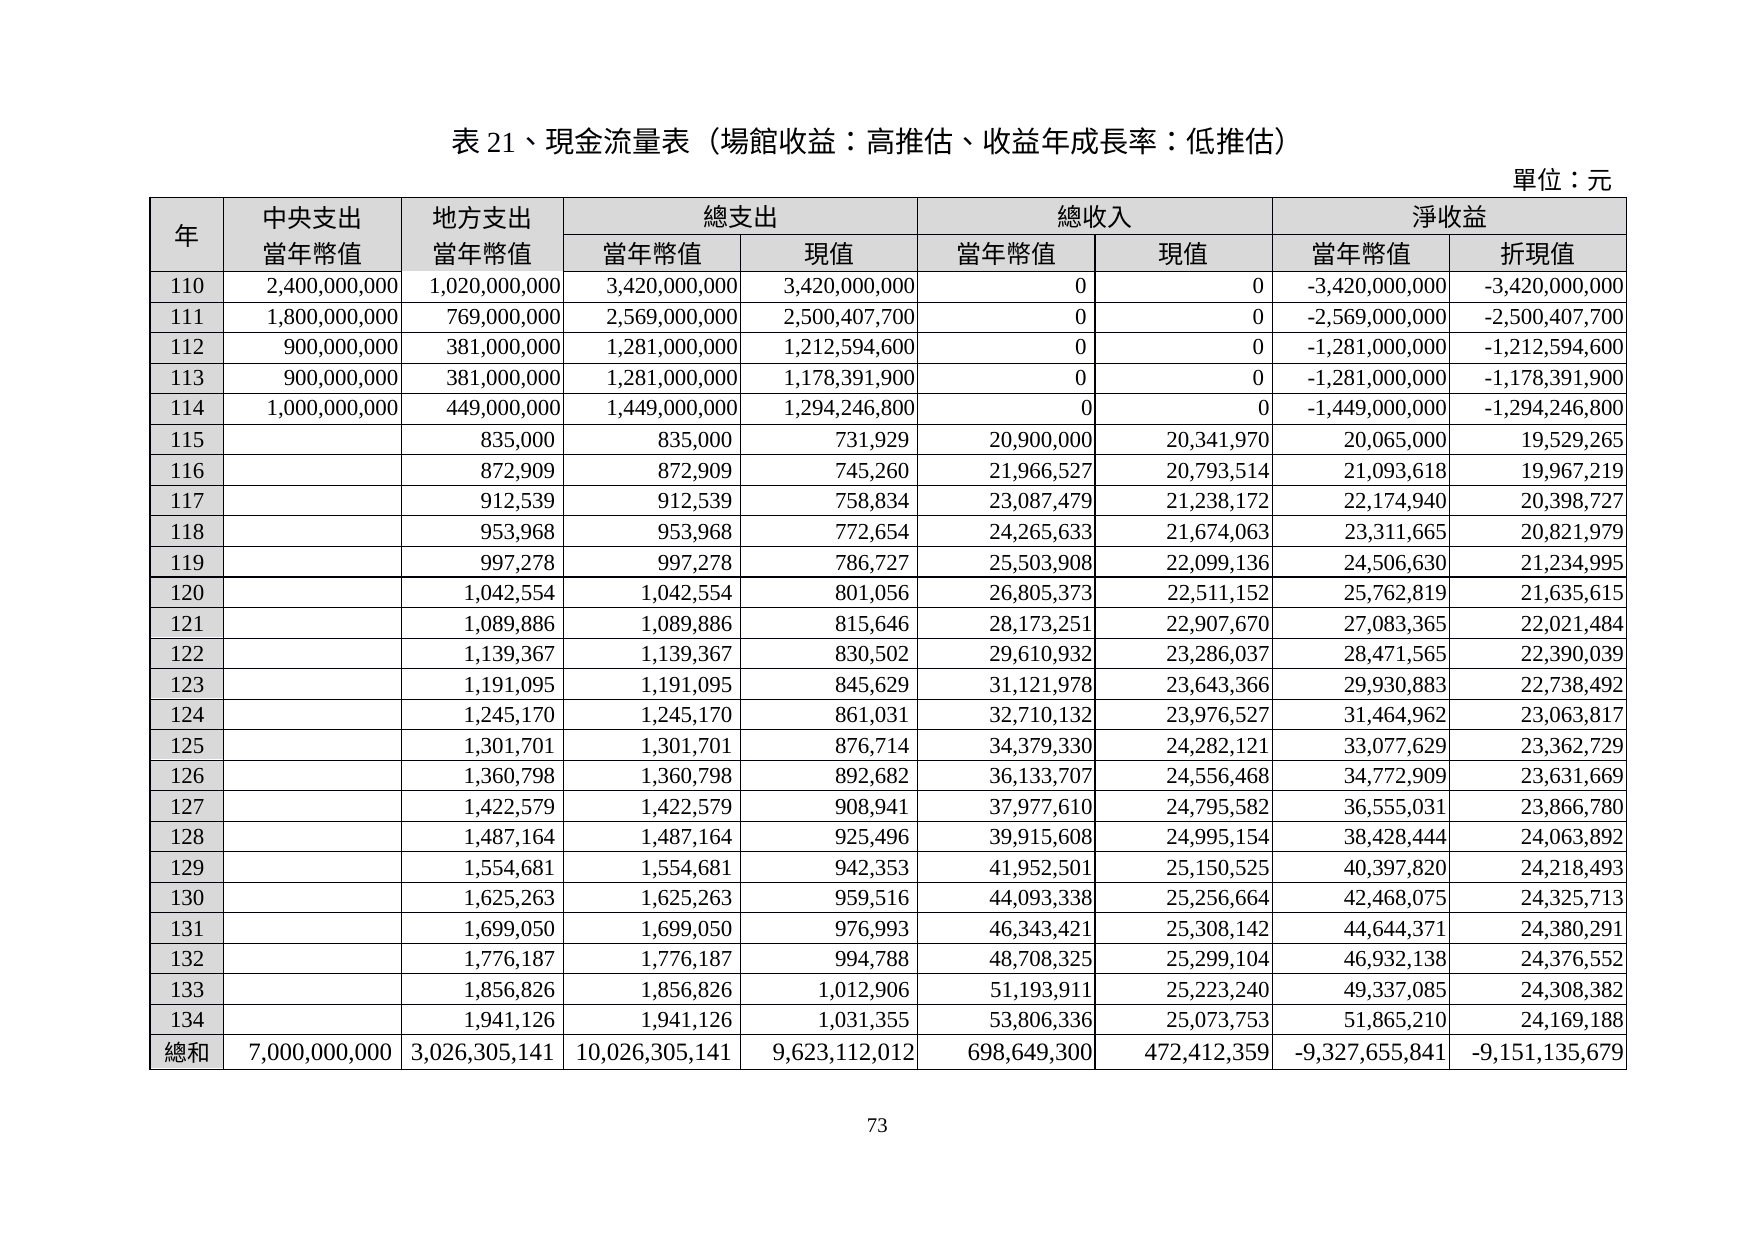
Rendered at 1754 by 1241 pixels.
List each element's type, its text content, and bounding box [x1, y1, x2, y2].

table_cell [224, 455, 401, 485]
table_cell 1,699,050 [402, 913, 563, 943]
table_cell 1,042,554 [402, 578, 563, 607]
table_cell 51,193,911 [918, 974, 1094, 1004]
table_cell 20,341,970 [1096, 425, 1272, 454]
table_cell 23,311,665 [1273, 516, 1449, 546]
table_cell 24,556,468 [1096, 761, 1272, 790]
table_cell [224, 547, 401, 576]
table_cell 48,708,325 [918, 944, 1094, 973]
table_cell 118 [151, 516, 223, 546]
table_cell 127 [151, 791, 223, 821]
table_cell 769,000,000 [402, 303, 563, 332]
table_cell [224, 791, 401, 821]
table_cell 976,993 [741, 913, 917, 943]
table_cell 23,976,527 [1096, 700, 1272, 729]
table_cell 876,714 [741, 730, 917, 759]
table_cell 1,281,000,000 [564, 364, 740, 393]
table_cell 786,727 [741, 547, 917, 576]
table_cell 1,000,000,000 [224, 394, 401, 424]
table_cell 115 [151, 425, 223, 454]
table_cell 1,245,170 [564, 700, 740, 729]
table_cell 131 [151, 913, 223, 943]
table_cell 1,699,050 [564, 913, 740, 943]
table_cell 44,093,338 [918, 883, 1094, 912]
table_cell 953,968 [564, 516, 740, 546]
table_cell 121 [151, 608, 223, 637]
table_cell 9,623,112,012 [741, 1035, 917, 1068]
table_cell 24,795,582 [1096, 791, 1272, 821]
table_cell 1,089,886 [564, 608, 740, 637]
table_cell 22,099,136 [1096, 547, 1272, 576]
table_cell 33,077,629 [1273, 730, 1449, 759]
table_cell 42,468,075 [1273, 883, 1449, 912]
table_cell 1,554,681 [402, 852, 563, 882]
table_cell 24,063,892 [1450, 822, 1626, 851]
table_cell 126 [151, 761, 223, 790]
table_cell -9,151,135,679 [1450, 1035, 1626, 1068]
table_cell 3,420,000,000 [741, 272, 917, 302]
table_header 淨收益 [1273, 198, 1626, 234]
table_cell 44,644,371 [1273, 913, 1449, 943]
table_cell 26,805,373 [918, 578, 1094, 607]
table_cell 835,000 [402, 425, 563, 454]
table_cell 1,776,187 [402, 944, 563, 973]
table_cell -1,281,000,000 [1273, 333, 1449, 363]
table_cell 23,087,479 [918, 486, 1094, 515]
table_cell 24,169,188 [1450, 1005, 1626, 1034]
table_cell 現值 [741, 235, 917, 271]
table_cell 1,625,263 [564, 883, 740, 912]
table_cell 24,995,154 [1096, 822, 1272, 851]
table_cell 53,806,336 [918, 1005, 1094, 1034]
table_cell 1,245,170 [402, 700, 563, 729]
table_cell 1,360,798 [564, 761, 740, 790]
table_cell 872,909 [564, 455, 740, 485]
table_cell 38,428,444 [1273, 822, 1449, 851]
table_cell 0 [918, 364, 1094, 393]
table_cell 21,966,527 [918, 455, 1094, 485]
table_cell 25,150,525 [1096, 852, 1272, 882]
table_cell [224, 425, 401, 454]
table_header 地方支出 當年幣值 [402, 198, 563, 271]
table_cell 34,772,909 [1273, 761, 1449, 790]
table_cell 1,856,826 [564, 974, 740, 1004]
table_cell 110 [151, 272, 223, 302]
table_cell -3,420,000,000 [1273, 272, 1449, 302]
table_cell [224, 974, 401, 1004]
table_cell 25,299,104 [1096, 944, 1272, 973]
table_cell 46,343,421 [918, 913, 1094, 943]
table_cell 112 [151, 333, 223, 363]
table_cell 1,625,263 [402, 883, 563, 912]
table_cell 835,000 [564, 425, 740, 454]
table_cell 3,420,000,000 [564, 272, 740, 302]
table_header 總收入 [918, 198, 1272, 234]
table_cell 1,281,000,000 [564, 333, 740, 363]
table_cell 25,223,240 [1096, 974, 1272, 1004]
table_cell 21,093,618 [1273, 455, 1449, 485]
table_cell 24,265,633 [918, 516, 1094, 546]
table_cell 21,674,063 [1096, 516, 1272, 546]
table_cell 31,464,962 [1273, 700, 1449, 729]
table_cell 900,000,000 [224, 333, 401, 363]
table_cell 861,031 [741, 700, 917, 729]
table_cell 20,821,979 [1450, 516, 1626, 546]
table_cell 21,238,172 [1096, 486, 1272, 515]
table_cell 24,282,121 [1096, 730, 1272, 759]
table_cell 892,682 [741, 761, 917, 790]
table_cell 0 [918, 333, 1094, 363]
table_cell 1,191,095 [564, 669, 740, 698]
table_cell 7,000,000,000 [224, 1035, 401, 1068]
table_cell 21,234,995 [1450, 547, 1626, 576]
table_cell 117 [151, 486, 223, 515]
table_cell 22,021,484 [1450, 608, 1626, 637]
table_cell 113 [151, 364, 223, 393]
table_cell 20,900,000 [918, 425, 1094, 454]
table_cell 23,362,729 [1450, 730, 1626, 759]
table_cell [224, 1005, 401, 1034]
table_cell -2,569,000,000 [1273, 303, 1449, 332]
table_cell 1,139,367 [402, 639, 563, 668]
text 單位：元 [200, 160, 1612, 197]
table_cell 1,422,579 [402, 791, 563, 821]
table_cell 111 [151, 303, 223, 332]
table_cell 132 [151, 944, 223, 973]
table_cell 472,412,359 [1096, 1035, 1272, 1068]
table_cell 2,400,000,000 [224, 272, 401, 302]
table_cell 912,539 [402, 486, 563, 515]
table_cell 24,325,713 [1450, 883, 1626, 912]
table_cell -1,178,391,900 [1450, 364, 1626, 393]
table_cell 3,026,305,141 [402, 1035, 563, 1068]
table_cell -1,281,000,000 [1273, 364, 1449, 393]
table_cell [224, 852, 401, 882]
table_cell 29,930,883 [1273, 669, 1449, 698]
table_cell 0 [1096, 333, 1272, 363]
table_cell [224, 486, 401, 515]
table_cell 當年幣值 [564, 235, 740, 271]
table_cell 1,294,246,800 [741, 394, 917, 424]
table_cell 27,083,365 [1273, 608, 1449, 637]
table_cell 731,929 [741, 425, 917, 454]
table_cell 1,800,000,000 [224, 303, 401, 332]
table_cell -9,327,655,841 [1273, 1035, 1449, 1068]
table_cell [224, 913, 401, 943]
table_cell 122 [151, 639, 223, 668]
table_cell 折現值 [1450, 235, 1626, 271]
table_cell -1,449,000,000 [1273, 394, 1449, 424]
table_cell 745,260 [741, 455, 917, 485]
table_cell 22,174,940 [1273, 486, 1449, 515]
table_cell 1,020,000,000 [402, 271, 563, 302]
table_cell 46,932,138 [1273, 944, 1449, 973]
table_cell 25,762,819 [1273, 578, 1449, 607]
table_cell 1,941,126 [564, 1005, 740, 1034]
table_cell 25,073,753 [1096, 1005, 1272, 1034]
table_cell 997,278 [564, 547, 740, 576]
table_cell 123 [151, 669, 223, 698]
table_cell 0 [1096, 394, 1272, 424]
table_cell 119 [151, 547, 223, 576]
table_cell 19,967,219 [1450, 455, 1626, 485]
table_cell 1,089,886 [402, 608, 563, 637]
table_cell 36,133,707 [918, 761, 1094, 790]
table_cell 51,865,210 [1273, 1005, 1449, 1034]
table_cell 23,286,037 [1096, 639, 1272, 668]
text 表 21、現金流量表（場館收益：高推估、收益年成長率：低推估） [150, 118, 1604, 160]
table_cell 1,449,000,000 [564, 394, 740, 424]
table_cell 23,631,669 [1450, 761, 1626, 790]
table_cell 39,915,608 [918, 822, 1094, 851]
table_cell 1,191,095 [402, 669, 563, 698]
table_cell 23,063,817 [1450, 700, 1626, 729]
table_cell 0 [918, 272, 1094, 302]
table_cell 129 [151, 852, 223, 882]
table_cell 10,026,305,141 [564, 1035, 740, 1068]
table_cell 22,511,152 [1096, 578, 1272, 607]
table_cell 772,654 [741, 516, 917, 546]
table_cell 994,788 [741, 944, 917, 973]
table_cell 32,710,132 [918, 700, 1094, 729]
table_cell 1,139,367 [564, 639, 740, 668]
table_header 年 [151, 198, 223, 271]
table_cell 1,178,391,900 [741, 364, 917, 393]
table_cell 40,397,820 [1273, 852, 1449, 882]
table_cell 24,376,552 [1450, 944, 1626, 973]
table_cell 1,212,594,600 [741, 333, 917, 363]
table_cell 1,031,355 [741, 1005, 917, 1034]
table_cell 801,056 [741, 578, 917, 607]
table_cell 21,635,615 [1450, 578, 1626, 607]
table_cell [224, 608, 401, 637]
table_cell 24,506,630 [1273, 547, 1449, 576]
table_cell 25,256,664 [1096, 883, 1272, 912]
table_cell 1,012,906 [741, 974, 917, 1004]
table_cell 20,398,727 [1450, 486, 1626, 515]
table_cell 當年幣值 [918, 235, 1094, 271]
table_cell 942,353 [741, 852, 917, 882]
table_cell 2,500,407,700 [741, 303, 917, 332]
table_cell 現值 [1096, 235, 1272, 271]
table_cell [224, 944, 401, 973]
table_cell 24,218,493 [1450, 852, 1626, 882]
table_cell -1,294,246,800 [1450, 394, 1626, 424]
table_cell 114 [151, 394, 223, 424]
table_cell 1,301,701 [564, 730, 740, 759]
table_cell 912,539 [564, 486, 740, 515]
table_cell 0 [1096, 272, 1272, 302]
table_cell 29,610,932 [918, 639, 1094, 668]
table_cell 1,487,164 [402, 822, 563, 851]
table_cell 0 [1096, 364, 1272, 393]
table_cell 1,301,701 [402, 730, 563, 759]
table_cell 19,529,265 [1450, 425, 1626, 454]
table_cell 24,380,291 [1450, 913, 1626, 943]
table_cell 872,909 [402, 455, 563, 485]
table_cell 128 [151, 822, 223, 851]
table_cell 24,308,382 [1450, 974, 1626, 1004]
table_cell 381,000,000 [402, 364, 563, 393]
table_cell -1,212,594,600 [1450, 333, 1626, 363]
table_cell 133 [151, 974, 223, 1004]
table_cell -3,420,000,000 [1450, 272, 1626, 302]
table_cell 總和 [151, 1035, 223, 1068]
table_cell 1,487,164 [564, 822, 740, 851]
table_cell 953,968 [402, 516, 563, 546]
table_cell 758,834 [741, 486, 917, 515]
table_cell 28,173,251 [918, 608, 1094, 637]
table_cell 20,065,000 [1273, 425, 1449, 454]
table_cell 49,337,085 [1273, 974, 1449, 1004]
table_cell 1,941,126 [402, 1005, 563, 1034]
table_cell 1,422,579 [564, 791, 740, 821]
table_header 總支出 [564, 198, 917, 234]
table_cell 845,629 [741, 669, 917, 698]
table_cell [224, 730, 401, 759]
table_cell 34,379,330 [918, 730, 1094, 759]
table_cell 124 [151, 700, 223, 729]
table_cell 36,555,031 [1273, 791, 1449, 821]
table_cell 0 [918, 394, 1094, 424]
table_cell 2,569,000,000 [564, 303, 740, 332]
table_cell [224, 669, 401, 698]
table_cell 22,390,039 [1450, 639, 1626, 668]
table_cell 130 [151, 883, 223, 912]
table_cell [224, 639, 401, 668]
table_cell 22,738,492 [1450, 669, 1626, 698]
table_cell 20,793,514 [1096, 455, 1272, 485]
table_header 中央支出 當年幣值 [224, 198, 401, 271]
table_cell 37,977,610 [918, 791, 1094, 821]
table_cell [224, 516, 401, 546]
table_cell [224, 700, 401, 729]
table_cell 0 [918, 303, 1094, 332]
table_cell 25,503,908 [918, 547, 1094, 576]
table_cell 25,308,142 [1096, 913, 1272, 943]
table_cell 997,278 [402, 547, 563, 576]
table_cell 116 [151, 455, 223, 485]
table_cell 當年幣值 [1273, 235, 1449, 271]
table_cell 23,866,780 [1450, 791, 1626, 821]
table_cell 815,646 [741, 608, 917, 637]
table_cell 120 [151, 578, 223, 607]
table_cell 31,121,978 [918, 669, 1094, 698]
table_cell 22,907,670 [1096, 608, 1272, 637]
table_cell 1,776,187 [564, 944, 740, 973]
table_cell 698,649,300 [918, 1035, 1094, 1068]
table_cell 28,471,565 [1273, 639, 1449, 668]
table_cell 1,042,554 [564, 578, 740, 607]
table_cell 1,360,798 [402, 761, 563, 790]
table_cell [224, 578, 401, 607]
table_cell 908,941 [741, 791, 917, 821]
table_cell 925,496 [741, 822, 917, 851]
table_cell 830,502 [741, 639, 917, 668]
table_cell 0 [1096, 303, 1272, 332]
table_cell 134 [151, 1005, 223, 1034]
table_cell 125 [151, 730, 223, 759]
table_cell 449,000,000 [402, 394, 563, 424]
table_cell [224, 761, 401, 790]
table_cell 381,000,000 [402, 333, 563, 363]
table_cell 1,856,826 [402, 974, 563, 1004]
table_cell 959,516 [741, 883, 917, 912]
table_cell [224, 822, 401, 851]
table_cell 1,554,681 [564, 852, 740, 882]
table_cell -2,500,407,700 [1450, 303, 1626, 332]
table_cell 41,952,501 [918, 852, 1094, 882]
table_cell 900,000,000 [224, 364, 401, 393]
table_cell 23,643,366 [1096, 669, 1272, 698]
table_cell [224, 883, 401, 912]
